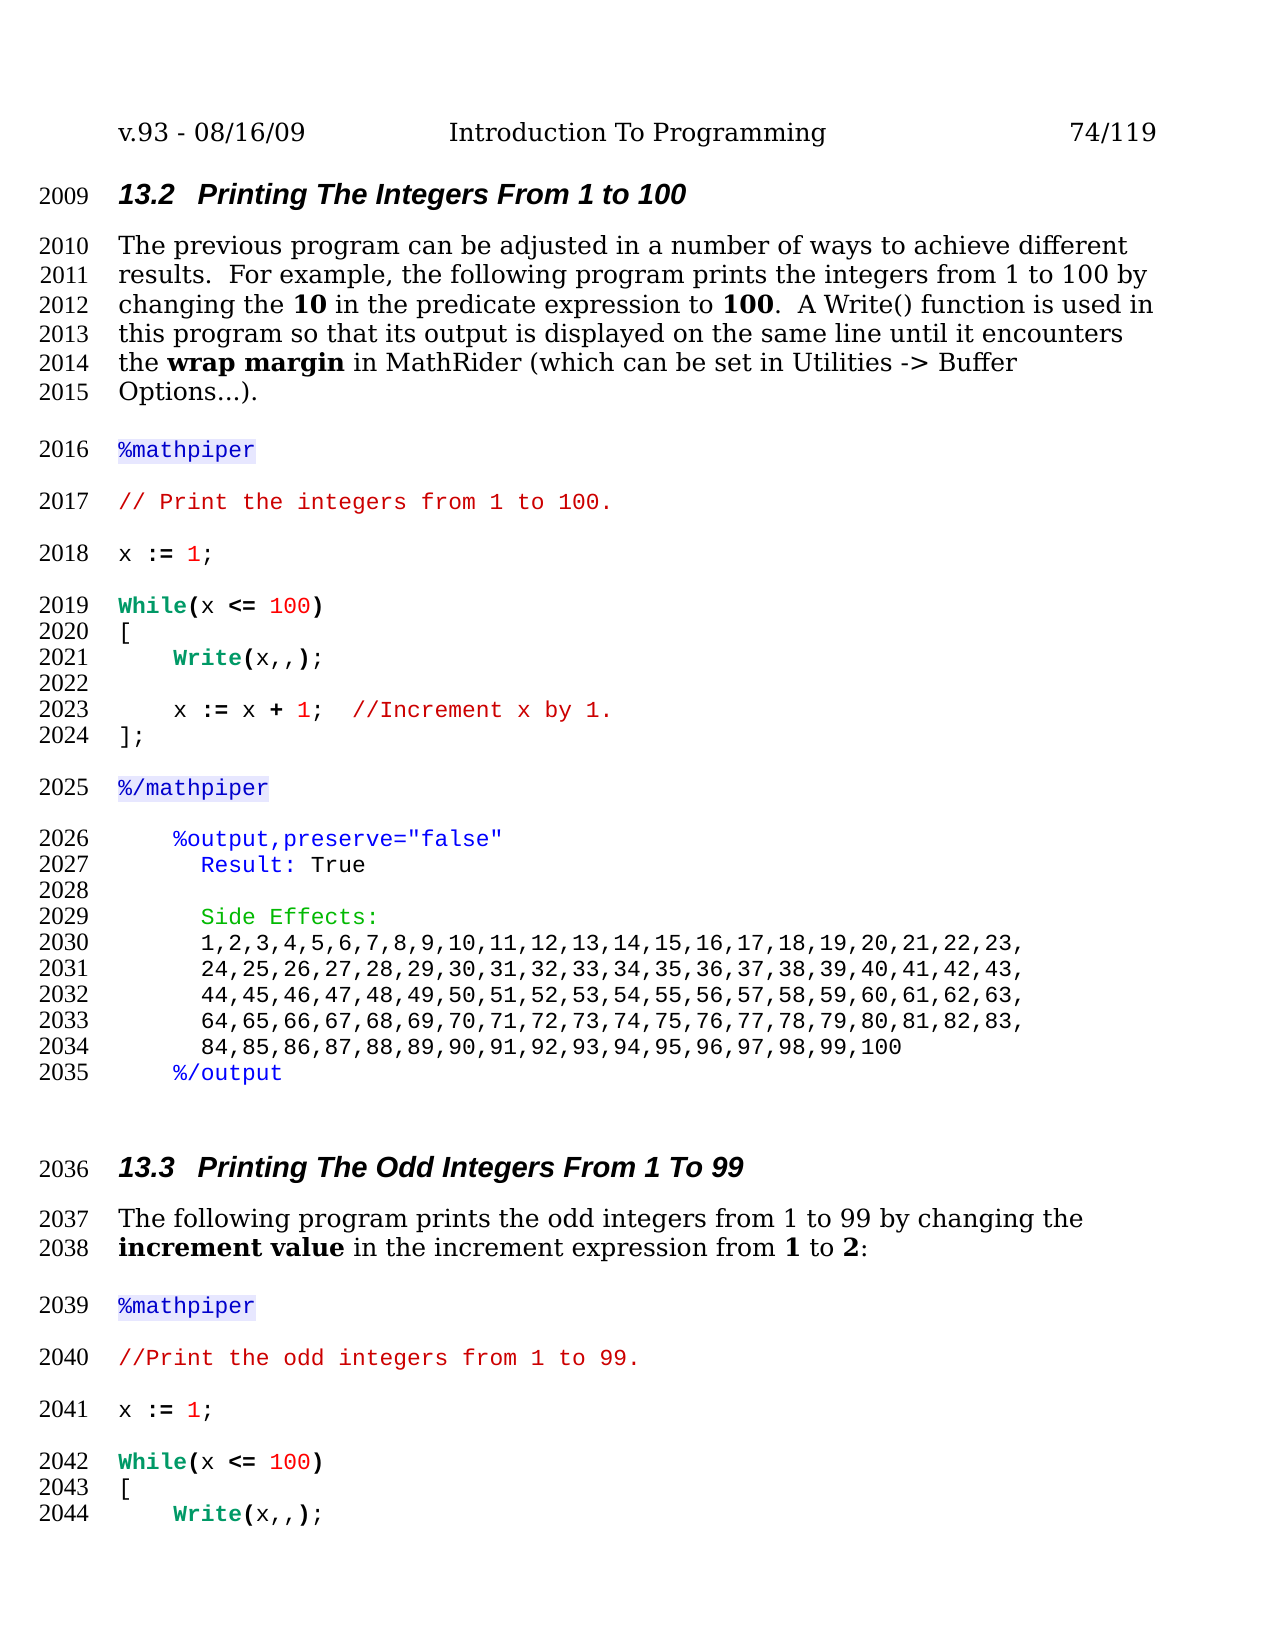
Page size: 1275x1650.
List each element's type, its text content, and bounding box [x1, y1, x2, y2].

text %/output [118, 1061, 1157, 1087]
text Write(x,,); [118, 1502, 1157, 1528]
text %output,preserve="false" [118, 828, 1157, 854]
text 84,85,86,87,88,89,90,91,92,93,94,95,96,97,98,99,100 [118, 1035, 1157, 1061]
text While(x <= 100) [118, 594, 1157, 620]
text // Print the integers from 1 to 100. [118, 491, 1157, 516]
text 1,2,3,4,5,6,7,8,9,10,11,12,13,14,15,16,17,18,19,20,21,22,23, [118, 931, 1157, 957]
subtitle Printing The Integers From 1 to 100 [118, 177, 1157, 210]
text 44,45,46,47,48,49,50,51,52,53,54,55,56,57,58,59,60,61,62,63, [118, 983, 1157, 1009]
text While(x <= 100) [118, 1450, 1157, 1476]
text The previous program can be adjusted in a number of ways to achieve different results. For example, the following program prints the integers from 1 to 100 by changing the 10 in the predicate expression to 100. A Write() function is used in this program so that its output is displayed on the same line until it encounters the wrap margin in MathRider (which can be set in Utilities -> Buffer Options...). [118, 231, 1157, 407]
text x := x + 1; //Increment x by 1. [118, 698, 1157, 724]
text ]; [118, 724, 1157, 750]
text 24,25,26,27,28,29,30,31,32,33,34,35,36,37,38,39,40,41,42,43, [118, 957, 1157, 983]
text [ [118, 620, 1157, 646]
text x := 1; [118, 542, 1157, 568]
text 64,65,66,67,68,69,70,71,72,73,74,75,76,77,78,79,80,81,82,83, [118, 1009, 1157, 1035]
text [ [118, 1476, 1157, 1502]
text The following program prints the odd integers from 1 to 99 by changing the increment value in the increment expression from 1 to 2: [118, 1204, 1157, 1263]
text %/mathpiper [118, 776, 1157, 802]
text Result: True [118, 854, 1157, 879]
text x := 1; [118, 1398, 1157, 1424]
subtitle Printing The Odd Integers From 1 To 99 [118, 1149, 1157, 1183]
text Side Effects: [118, 906, 1157, 931]
text %mathpiper [118, 439, 1157, 464]
text %mathpiper [118, 1294, 1157, 1321]
text //Print the odd integers from 1 to 99. [118, 1346, 1157, 1372]
text Write(x,,); [118, 646, 1157, 672]
